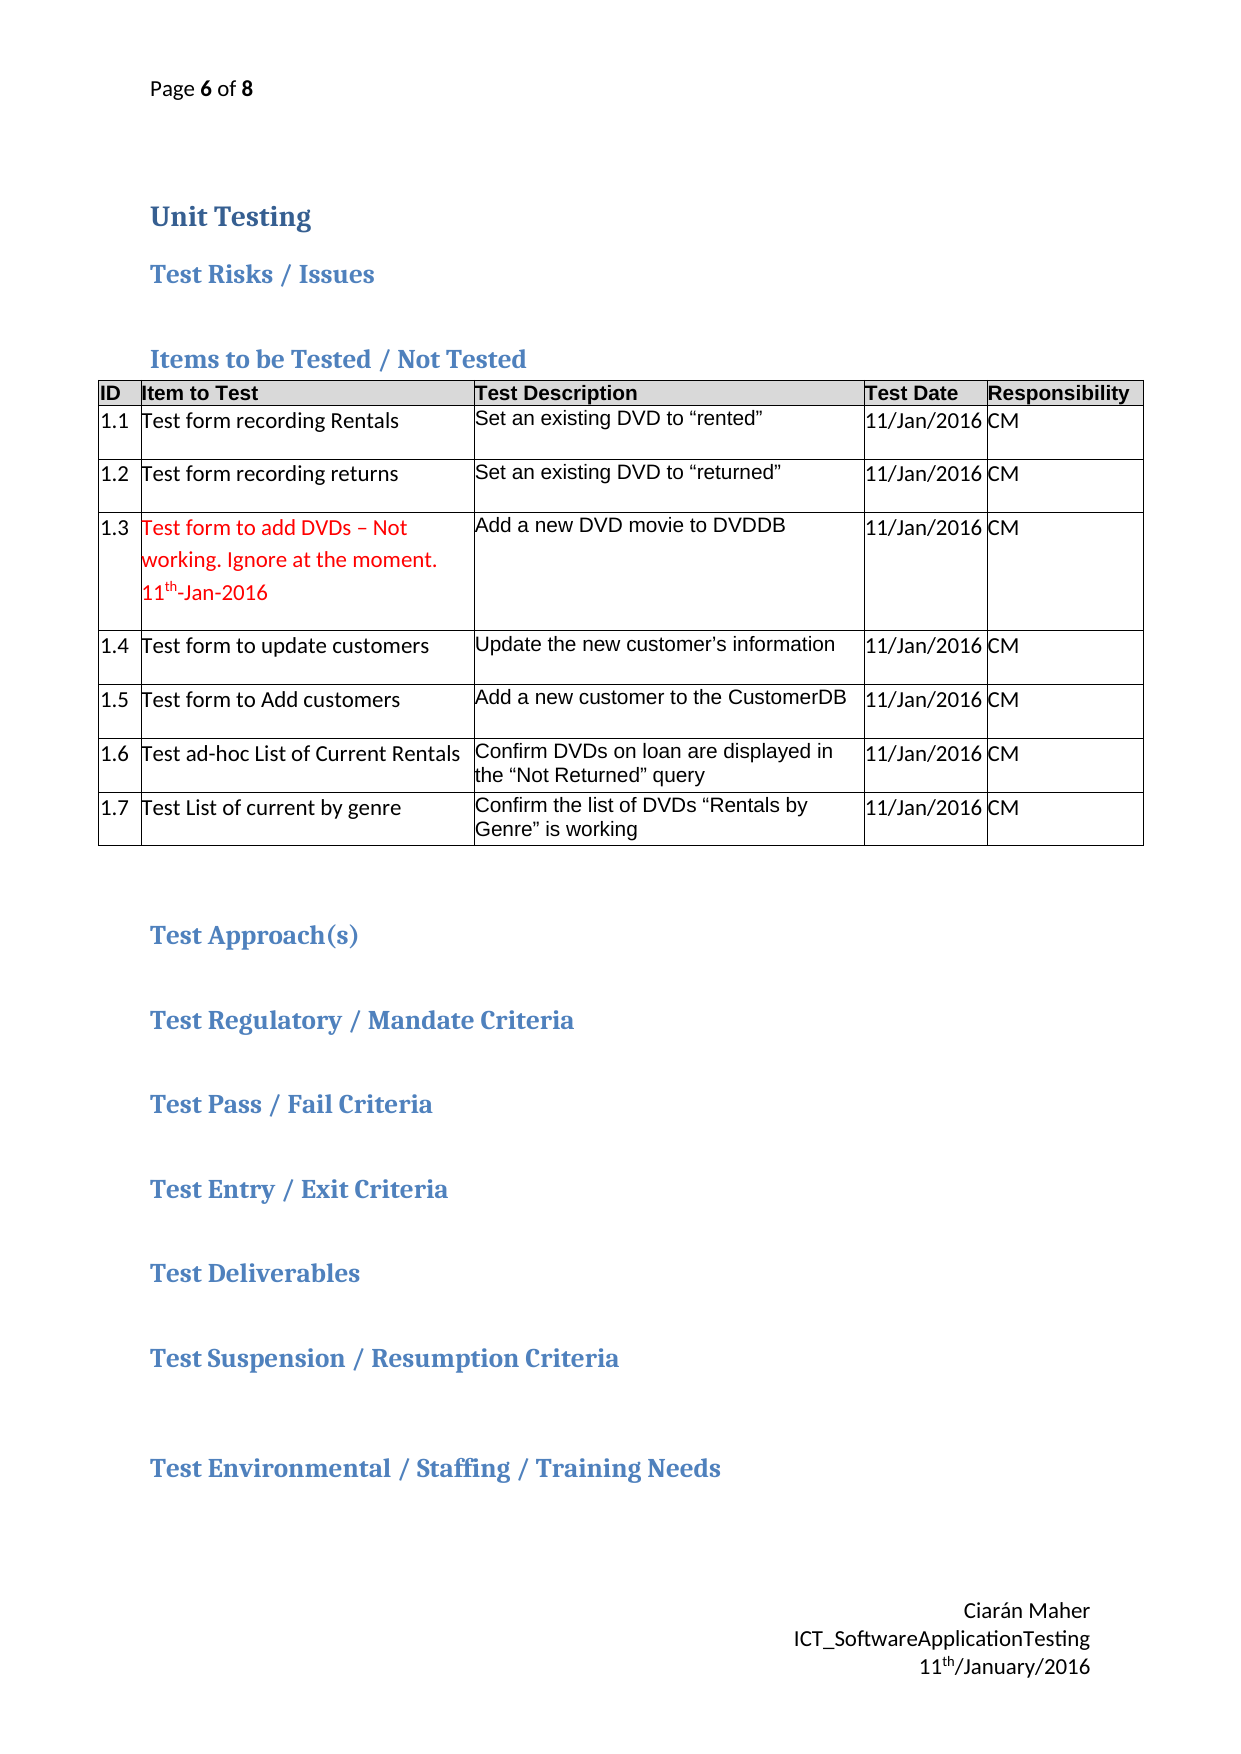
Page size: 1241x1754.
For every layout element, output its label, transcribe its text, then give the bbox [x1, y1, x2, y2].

table_cell Test form to Add customers [142, 685, 474, 738]
table_cell 1.2 [99, 460, 141, 512]
table_cell Add a new DVD movie to DVDDB [475, 513, 864, 630]
table_cell CM [988, 793, 1143, 845]
subtitle Unit Testing [150, 200, 1090, 233]
table_cell 1.3 [99, 513, 141, 630]
table_cell CM [988, 631, 1143, 684]
table_cell 11/Jan/2016 [865, 406, 987, 458]
table_header Responsibility [988, 381, 1143, 405]
subtitle Items to be Tested / Not Tested [150, 344, 1090, 375]
table_cell 1.7 [99, 793, 141, 845]
subtitle Test Approach(s) [150, 920, 1090, 951]
table_cell Test List of current by genre [142, 793, 474, 845]
table_cell 11/Jan/2016 [865, 631, 987, 684]
table_cell 11/Jan/2016 [865, 793, 987, 845]
table_cell CM [988, 460, 1143, 512]
subtitle Test Entry / Exit Criteria [150, 1174, 1090, 1205]
subtitle Test Regulatory / Mandate Criteria [150, 1005, 1090, 1036]
table_cell 1.5 [99, 685, 141, 738]
table_cell Test form recording returns [142, 460, 474, 512]
table_cell 11/Jan/2016 [865, 460, 987, 512]
table_cell CM [988, 513, 1143, 630]
table_cell Add a new customer to the CustomerDB [475, 685, 864, 738]
table_cell Test form recording Rentals [142, 406, 474, 458]
table_cell Test form to add DVDs – Not working. Ignore at the moment. 11th-Jan-2016 [142, 513, 474, 630]
table_cell Update the new customer’s information [475, 631, 864, 684]
table_cell Test ad-hoc List of Current Rentals [142, 739, 474, 792]
subtitle Test Pass / Fail Criteria [150, 1089, 1090, 1121]
table_cell CM [988, 739, 1143, 792]
subtitle Test Risks / Issues [150, 259, 1090, 291]
table_header Test Description [475, 381, 864, 405]
table_cell Confirm the list of DVDs “Rentals by Genre” is working [475, 793, 864, 845]
table_cell CM [988, 685, 1143, 738]
subtitle Test Suspension / Resumption Criteria [150, 1343, 1090, 1374]
table_header Test Date [865, 381, 987, 405]
table_cell 1.4 [99, 631, 141, 684]
table_cell CM [988, 406, 1143, 458]
table_cell Confirm DVDs on loan are displayed in the “Not Returned” query [475, 739, 864, 792]
table_cell Test form to update customers [142, 631, 474, 684]
table_cell 1.6 [99, 739, 141, 792]
table_header Item to Test [142, 381, 474, 405]
table_cell Set an existing DVD to “returned” [475, 460, 864, 512]
table_header ID [99, 381, 141, 405]
table_cell 11/Jan/2016 [865, 513, 987, 630]
table_cell 11/Jan/2016 [865, 739, 987, 792]
subtitle Test Environmental / Staffing / Training Needs [150, 1453, 1090, 1484]
table_cell Set an existing DVD to “rented” [475, 406, 864, 458]
table_cell 11/Jan/2016 [865, 685, 987, 738]
subtitle Test Deliverables [150, 1258, 1090, 1290]
table_cell 1.1 [99, 406, 141, 458]
